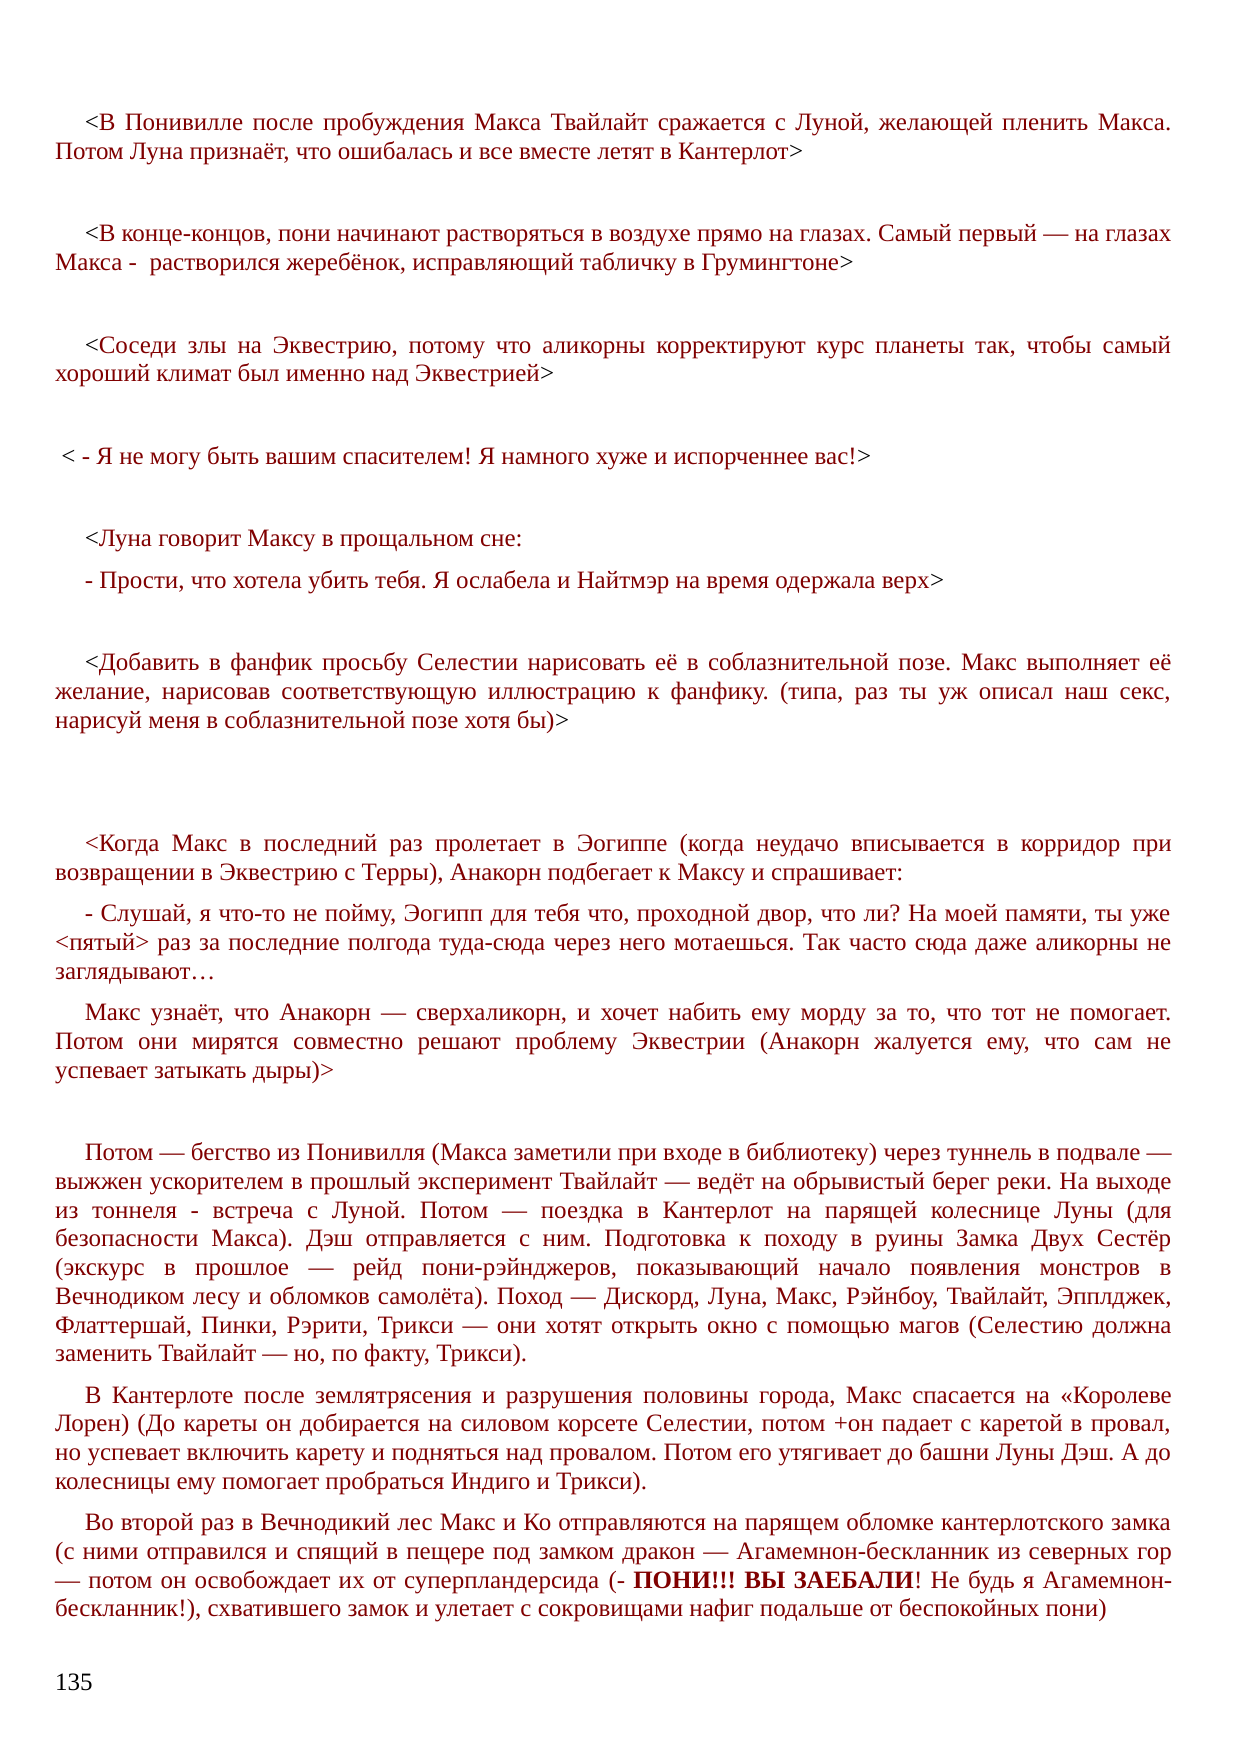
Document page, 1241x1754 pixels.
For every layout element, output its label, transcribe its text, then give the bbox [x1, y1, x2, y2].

text <Соседи злы на Эквестрию, потому что аликорны корректируют курс планеты так, чтобы самый хороший климат был именно над Эквестрией> [55, 330, 1173, 387]
text <В конце-концов, пони начинают растворяться в воздухе прямо на глазах. Самый первый — на глазах Макса - растворился жеребёнок, исправляющий табличку в Грумингтоне> [55, 218, 1173, 276]
text <Когда Макс в последний раз пролетает в Эогиппе (когда неудачо вписывается в корридор при возвращении в Эквестрию с Терры), Анакорн подбегает к Максу и спрашивает: [55, 828, 1173, 886]
text Потом — бегство из Понивилля (Макса заметили при входе в библиотеку) через туннель в подвале — выжжен ускорителем в прошлый эксперимент Твайлайт — ведёт на обрывистый берег реки. На выходе из тоннеля - встреча с Луной. Потом — поездка в Кантерлот на парящей колеснице Луны (для безопасности Макса). Дэш отправляется с ним. Подготовка к походу в руины Замка Двух Сестёр (экскурс в прошлое — рейд пони-рэйнджеров, показывающий начало появления монстров в Вечнодиком лесу и обломков самолёта). Поход — Дискорд, Луна, Макс, Рэйнбоу, Твайлайт, Эпплджек, Флаттершай, Пинки, Рэрити, Трикси — они хотят открыть окно с помощью магов (Селестию должна заменить Твайлайт — но, по факту, Трикси). [55, 1137, 1173, 1367]
text <Луна говорит Максу в прощальном сне: [55, 523, 1173, 552]
text <Добавить в фанфик просьбу Селестии нарисовать её в соблазнительной позе. Макс выполняет её желание, нарисовав соответствующую иллюстрацию к фанфику. (типа, раз ты уж описал наш секс, нарисуй меня в соблазнительной позе хотя бы)> [55, 647, 1173, 733]
text - Слушай, я что-то не пойму, Эогипп для тебя что, проходной двор, что ли? На моей памяти, ты уже <пятый> раз за последние полгода туда-сюда через него мотаешься. Так часто сюда даже аликорны не заглядывают… [55, 898, 1173, 985]
text Во второй раз в Вечнодикий лес Макс и Ко отправляются на парящем обломке кантерлотского замка (с ними отправился и спящий в пещере под замком дракон — Агамемнон-бескланник из северных гор — потом он освобождает их от суперпландерсида (- ПОНИ!!! ВЫ ЗАЕБАЛИ! Не будь я Агамемнон-бескланник!), схватившего замок и улетает с сокровищами нафиг подальше от беспокойных пони) [55, 1507, 1173, 1622]
text <В Понивилле после пробуждения Макса Твайлайт сражается с Луной, желающей пленить Макса. Потом Луна признаёт, что ошибалась и все вместе летят в Кантерлот> [55, 107, 1173, 165]
text < - Я не могу быть вашим спасителем! Я намного хуже и испорченнее вас!> [55, 441, 1173, 470]
text В Кантерлоте после землятрясения и разрушения половины города, Макс спасается на «Королеве Лорен) (До кареты он добирается на силовом корсете Селестии, потом +он падает с каретой в провал, но успевает включить карету и подняться над провалом. Потом его утягивает до башни Луны Дэш. А до колесницы ему помогает пробраться Индиго и Трикси). [55, 1380, 1173, 1495]
text Макс узнаёт, что Анакорн — сверхаликорн, и хочет набить ему морду за то, что тот не помогает. Потом они мирятся совместно решают проблему Эквестрии (Анакорн жалуется ему, что сам не успевает затыкать дыры)> [55, 997, 1173, 1083]
text - Прости, что хотела убить тебя. Я ослабела и Найтмэр на время одержала верх> [55, 565, 1173, 593]
